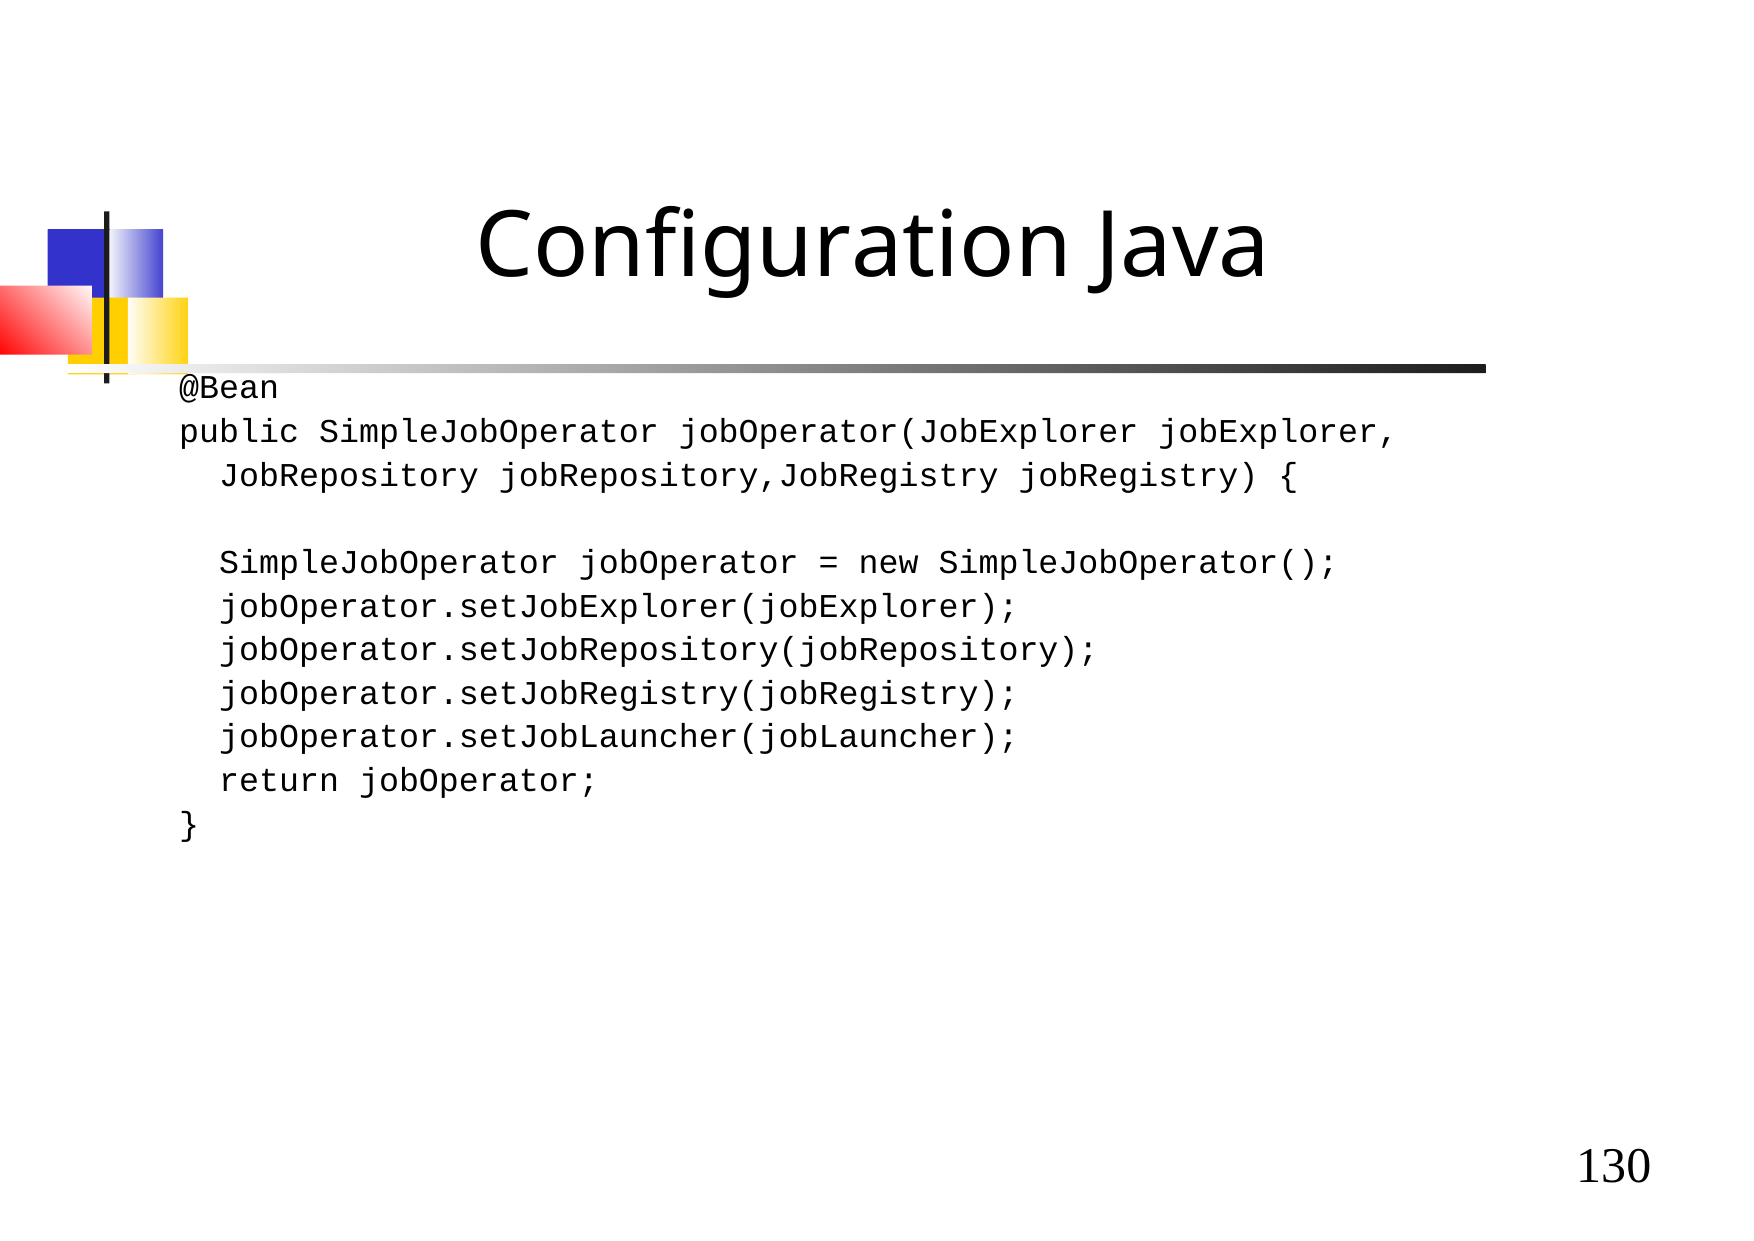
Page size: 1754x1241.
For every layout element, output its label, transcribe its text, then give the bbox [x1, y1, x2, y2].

title Configuration Java [179, 139, 1567, 351]
list @Bean public SimpleJobOperator jobOperator(JobExplorer jobExplorer, JobRepository jobRepository,JobRegistry jobRegistry) { SimpleJobOperator jobOperator = new SimpleJobOperator(); jobOperator.setJobExplorer(jobExplorer); jobOperator.setJobRepository(jobRepository); jobOperator.setJobRegistry(jobRegistry); jobOperator.setJobLauncher(jobLauncher); return jobOperator; } [179, 371, 1567, 846]
